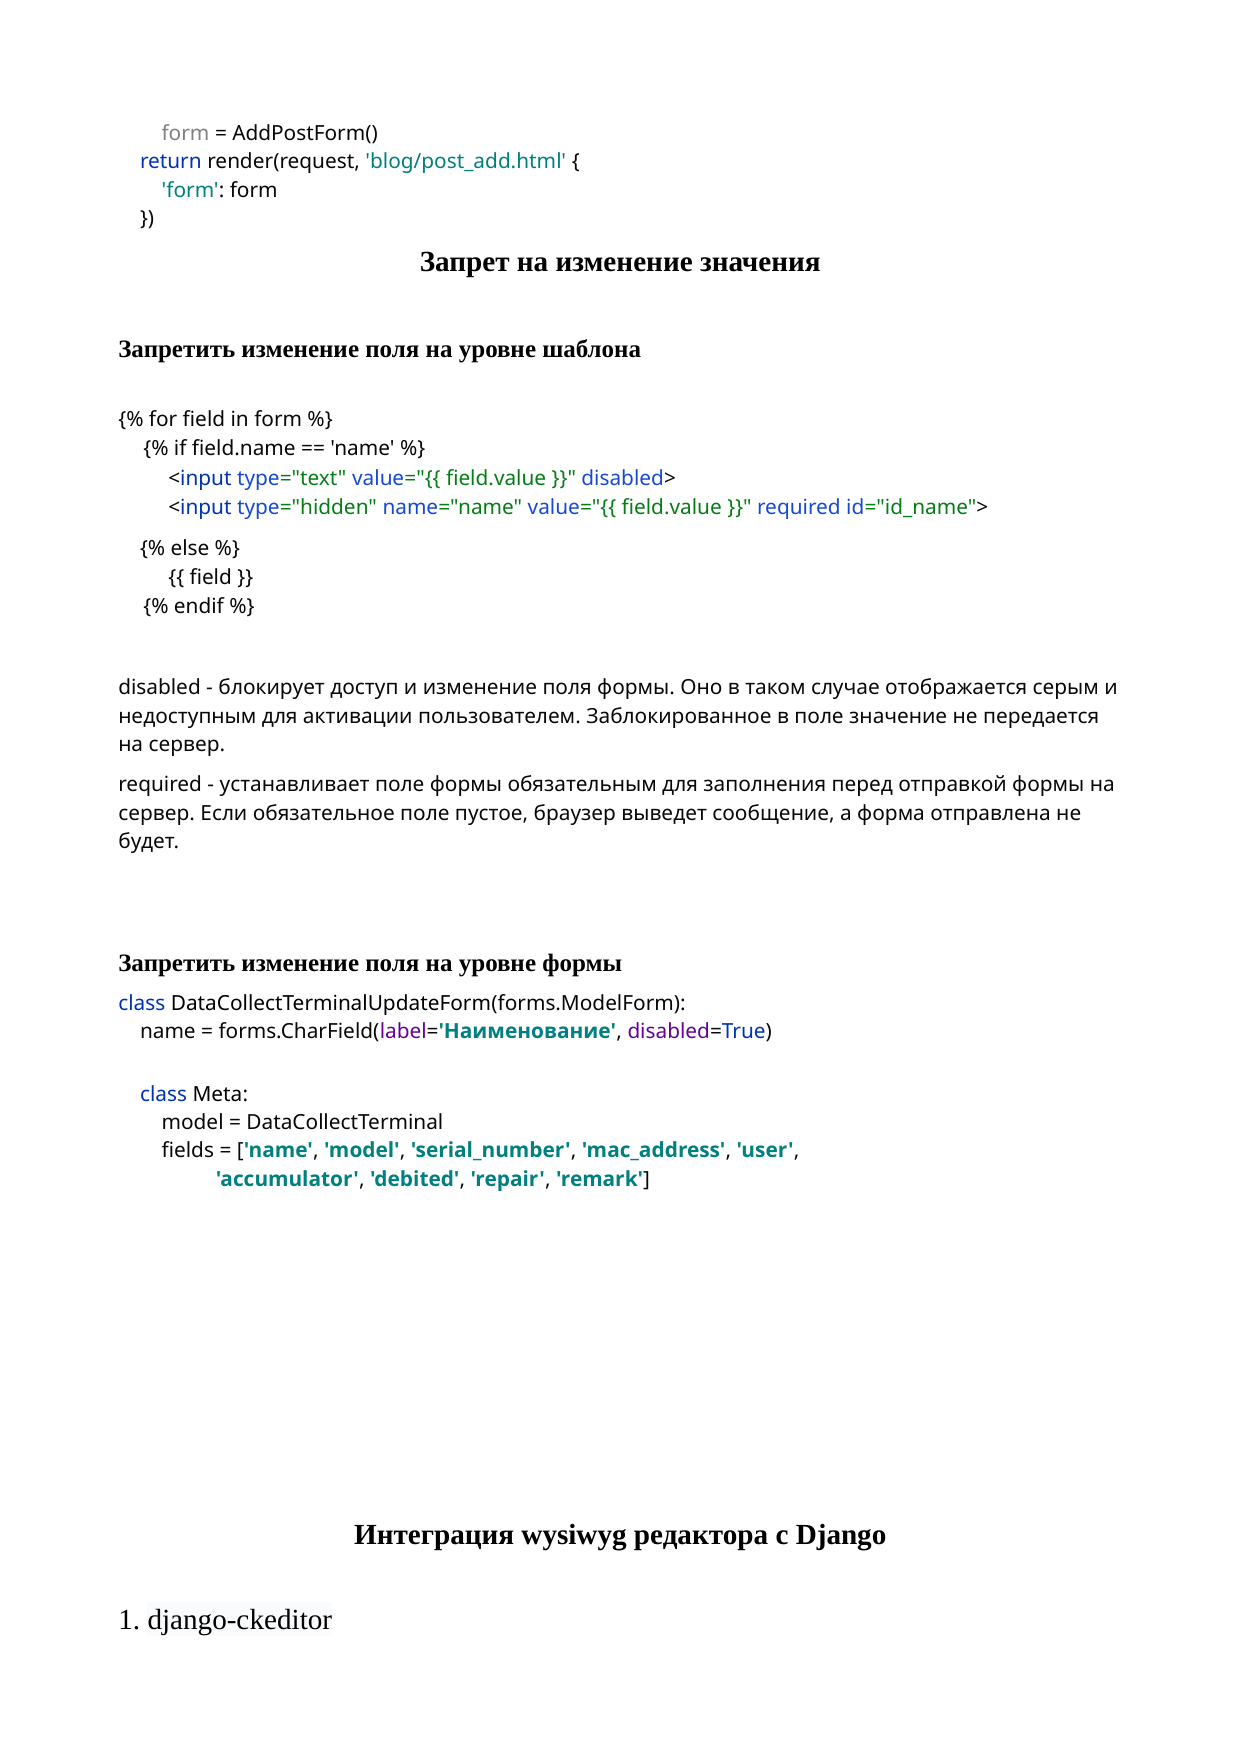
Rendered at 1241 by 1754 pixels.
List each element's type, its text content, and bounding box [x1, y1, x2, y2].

text disabled - блокирует доступ и изменение поля формы. Оно в таком случае отображается серым и недоступным для активации пользователем. Заблокированное в поле значение не передается на сервер. [118, 672, 1122, 758]
text {% else %} {{ field }} {% endif %} [118, 533, 1122, 620]
text form = AddPostForm() return render(request, 'blog/post_add.html' { 'form': form }) [118, 118, 1122, 232]
text required - устанавливает поле формы обязательным для заполнения перед отправкой формы на сервер. Если обязательное поле пустое, браузер выведет сообщение, а форма отправлена не будет. [118, 769, 1122, 855]
text {% for field in form %} {% if field.name == 'name' %} <input type="text" value="{{ field.value }}" disabled> <input type="hidden" name="name" value="{{ field.value }}" required id="id_name"> [118, 375, 1122, 521]
text Запрет на изменение значения [118, 244, 1122, 277]
text Интеграция wysiwyg редактора с Django [118, 1517, 1122, 1551]
text 1. django-ckeditor [118, 1602, 1122, 1636]
text Запретить изменение поля на уровне формы [118, 948, 1122, 976]
text class DataCollectTerminalUpdateForm(forms.ModelForm): name = forms.CharField(label='Наименование', disabled=True) class Meta: model = DataCollectTerminal fields = ['name', 'model', 'serial_number', 'mac_address', 'user', 'accumulator', 'debited', 'repair', 'remark'] [118, 988, 1122, 1192]
text Запретить изменение поля на уровне шаблона [118, 334, 1122, 363]
